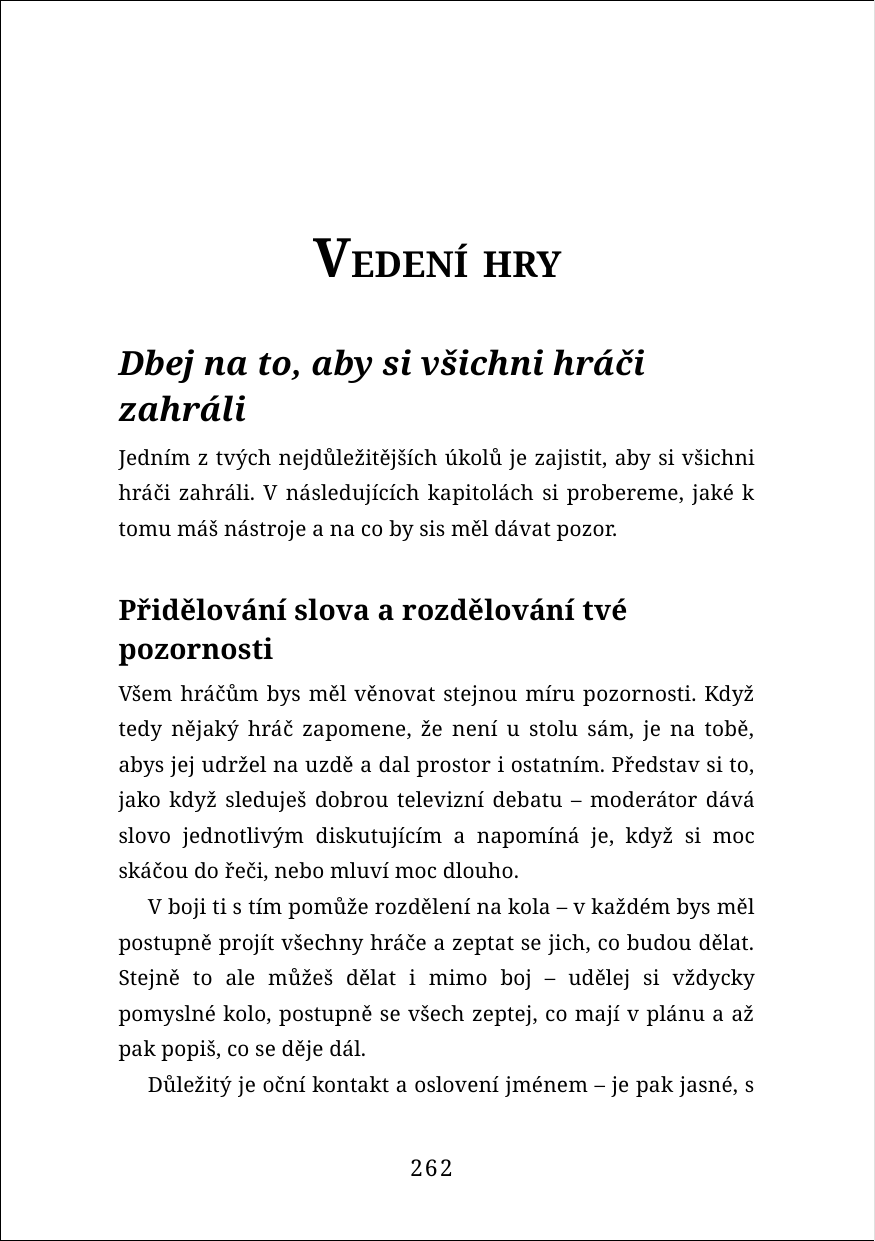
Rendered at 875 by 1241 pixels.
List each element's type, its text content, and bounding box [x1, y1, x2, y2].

text Jedním z tvých nejdůležitějších úkolů je zajistit, aby si všichni hráči zahráli. V následujících kapitolách si probereme, jaké k tomu máš nástroje a na co by sis měl dávat pozor. [118, 443, 756, 542]
text Všem hráčům bys měl věnovat stejnou míru pozornosti. Když tedy nějaký hráč zapomene, že není u stolu sám, je na tobě, abys jej udržel na uzdě a dal prostor i ostatním. Představ si to, jako když sleduješ dobrou televizní debatu – moderátor dává slovo jednotlivým diskutujícím a napomíná je, když si moc skáčou do řeči, nebo mluví moc dlouho. V boji ti s tím pomůže rozdělení na kola – v každém bys měl postupně projít všechny hráče a zeptat se jich, co budou dělat. Stejně to ale můžeš dělat i mimo boj – udělej si vždycky pomyslné kolo, postupně se všech zeptej, co mají v plánu a až pak popiš, co se děje dál. Důležitý je oční kontakt a oslovení jménem – je pak jasné, s [118, 679, 756, 1098]
subtitle Dbej na to, aby si všichni hráči zahráli [118, 340, 756, 431]
subtitle Vedení hry [118, 219, 756, 293]
subtitle Přidělování slova a rozdělování tvé pozornosti [118, 591, 756, 667]
